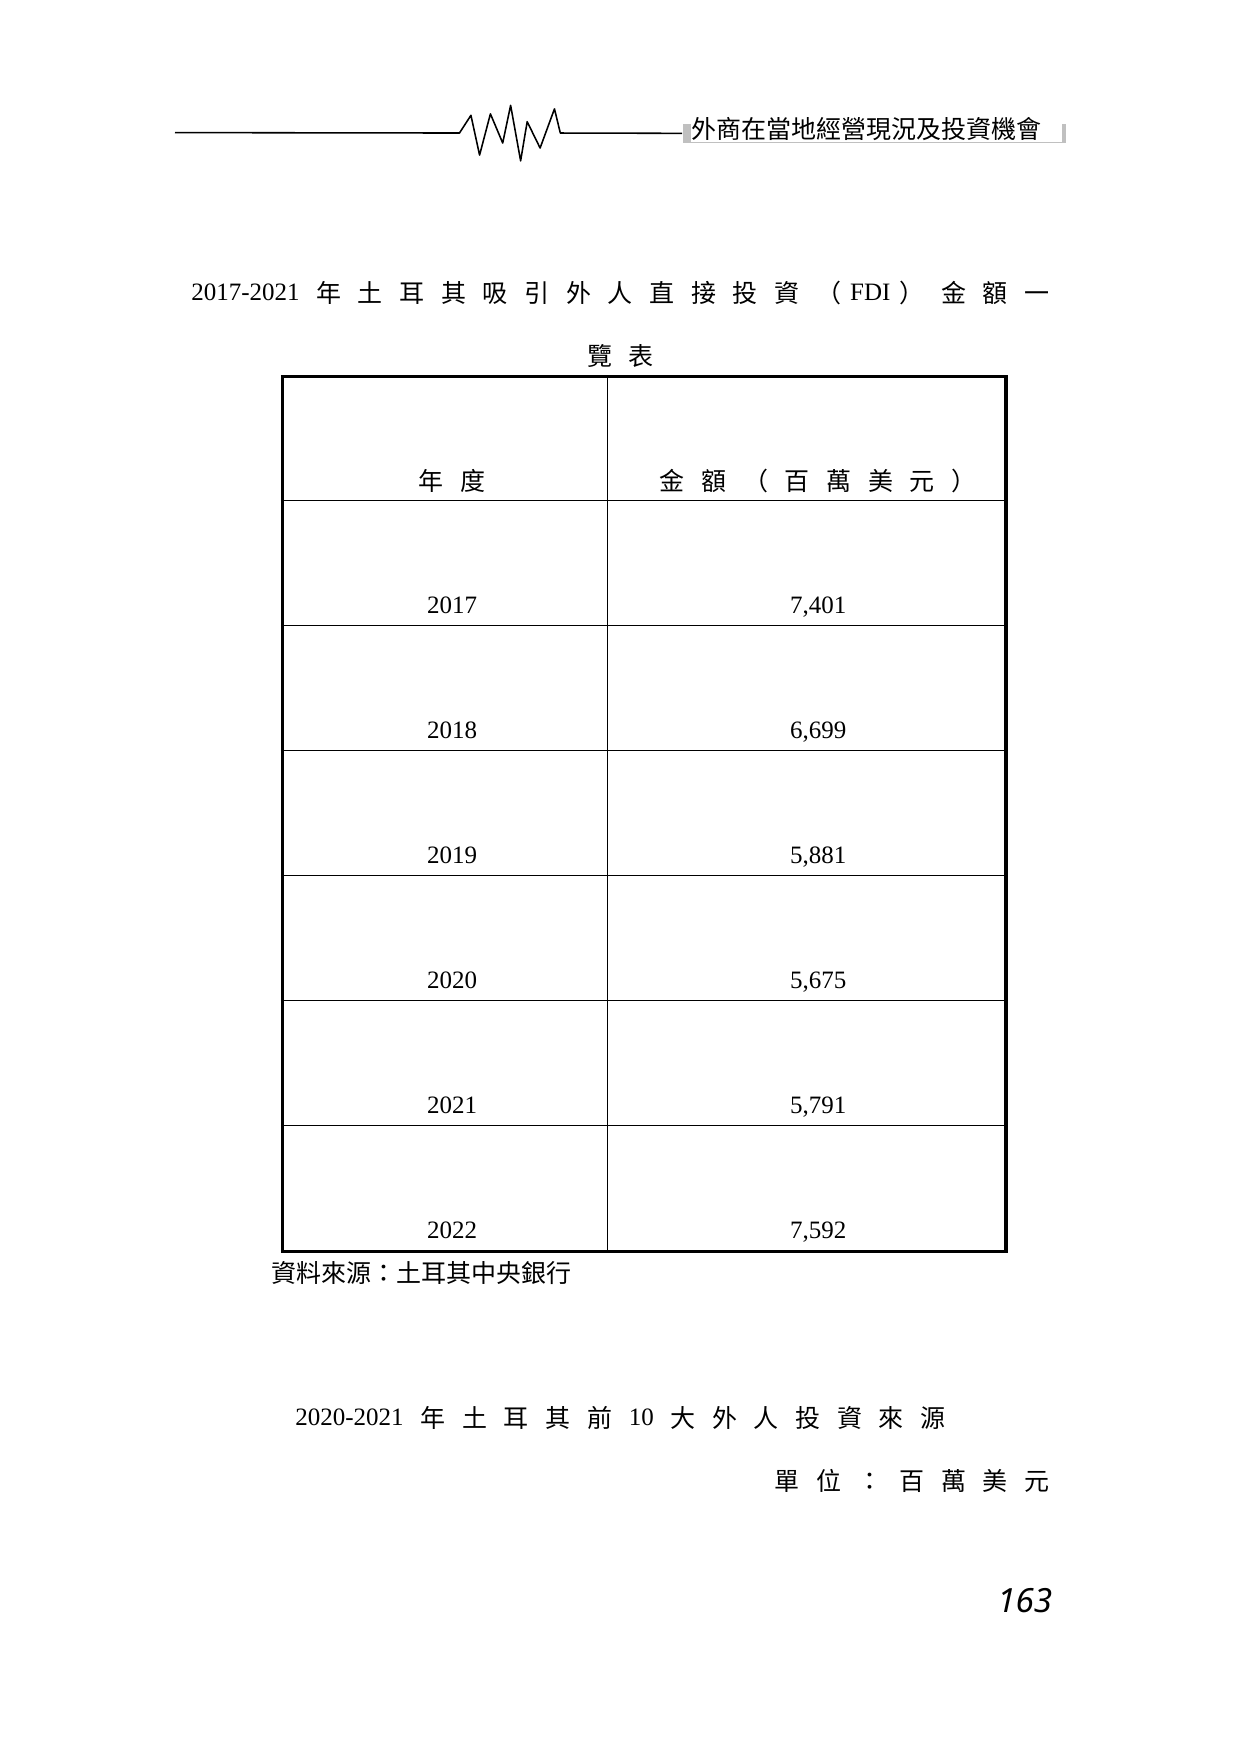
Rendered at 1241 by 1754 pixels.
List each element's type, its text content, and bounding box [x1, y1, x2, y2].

table_cell 2020 [284, 876, 607, 1000]
table_cell 2022 [284, 1126, 607, 1250]
table_cell 5,881 [608, 751, 1004, 875]
table_cell 2018 [284, 626, 607, 750]
text 2020-2021年土耳其前10大外人投資來源 [183, 1375, 1058, 1438]
table_cell 6,699 [608, 626, 1004, 750]
table_header 金額（百萬美元） [608, 378, 1004, 500]
table_cell 2017 [284, 501, 607, 625]
table_cell 7,592 [608, 1126, 1004, 1250]
table_cell 2021 [284, 1001, 607, 1125]
table_cell 5,791 [608, 1001, 1004, 1125]
text 單位：百萬美元 [183, 1438, 1058, 1500]
table_header 年度 [284, 378, 607, 500]
table_cell 5,675 [608, 876, 1004, 1000]
table_cell 7,401 [608, 501, 1004, 625]
text 2017-2021年土耳其吸引外人直接投資（FDI）金額一覽表 [183, 250, 1058, 375]
table_cell 2019 [284, 751, 607, 875]
text 資料來源：土耳其中央銀行 [271, 1253, 1058, 1289]
